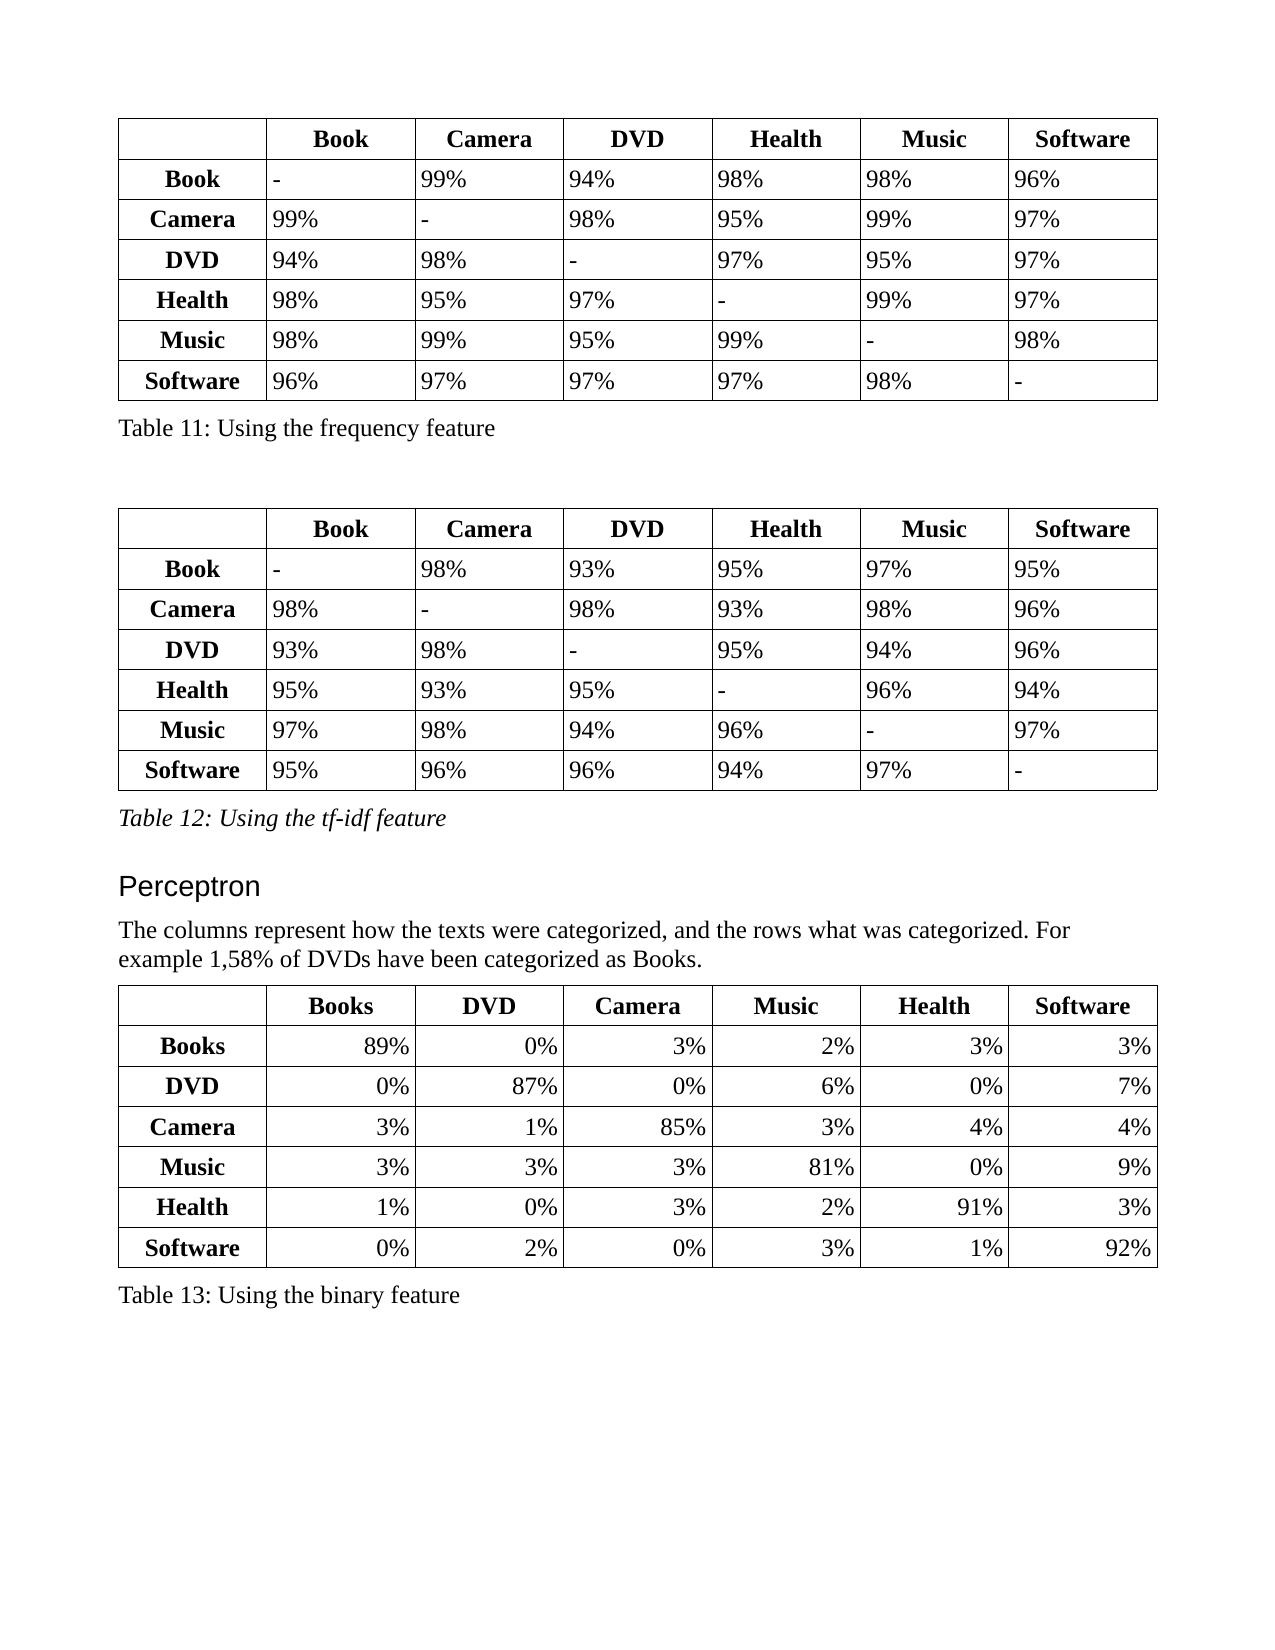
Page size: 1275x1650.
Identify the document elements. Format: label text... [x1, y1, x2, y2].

table_cell 94% [861, 630, 1008, 669]
table_cell 95% [861, 240, 1008, 279]
table_cell 0% [861, 1147, 1008, 1187]
table_cell 0% [564, 1228, 712, 1267]
table_cell 93% [564, 549, 712, 588]
table_cell 98% [416, 630, 563, 669]
table_cell Books [119, 1026, 266, 1066]
table_header Books [267, 986, 415, 1025]
table_cell 99% [416, 160, 563, 199]
table_cell 98% [861, 160, 1008, 199]
table_cell 3% [267, 1147, 415, 1187]
table_header [119, 509, 266, 548]
table_cell 95% [564, 670, 712, 709]
table_header Health [713, 509, 860, 548]
table_cell 96% [267, 361, 415, 400]
table_cell 1% [416, 1107, 563, 1146]
table_cell Book [119, 160, 266, 199]
table_cell Software [119, 751, 266, 790]
table_cell 98% [416, 711, 563, 750]
table_cell - [1009, 361, 1157, 400]
table_cell - [713, 670, 860, 709]
table_cell 4% [1009, 1107, 1157, 1146]
table_header Health [713, 119, 860, 158]
table_cell 95% [713, 549, 860, 588]
table_cell - [267, 160, 415, 199]
table_cell 91% [861, 1188, 1008, 1227]
table_cell 97% [564, 280, 712, 320]
table_cell 95% [1009, 549, 1157, 588]
table_cell 2% [416, 1228, 563, 1267]
table_cell 92% [1009, 1228, 1157, 1267]
table_header [119, 119, 266, 158]
table_cell 0% [267, 1228, 415, 1267]
table_cell 94% [1009, 670, 1157, 709]
table_cell Camera [119, 200, 266, 239]
table_cell 97% [267, 711, 415, 750]
table_header Book [267, 119, 415, 158]
table_header Health [861, 986, 1008, 1025]
table_cell 96% [1009, 590, 1157, 629]
table_cell 3% [416, 1147, 563, 1187]
table_cell - [416, 590, 563, 629]
table_cell 95% [713, 200, 860, 239]
table_cell 9% [1009, 1147, 1157, 1187]
table_header Camera [416, 509, 563, 548]
table_cell 3% [713, 1107, 860, 1146]
table_cell Music [119, 711, 266, 750]
table_cell 98% [267, 280, 415, 320]
table_cell Software [119, 1228, 266, 1267]
table_cell 96% [713, 711, 860, 750]
table_cell DVD [119, 1067, 266, 1106]
table_cell 97% [416, 361, 563, 400]
table_cell 4% [861, 1107, 1008, 1146]
table_header Camera [564, 986, 712, 1025]
table_cell 99% [416, 321, 563, 360]
table_cell 3% [564, 1188, 712, 1227]
table_cell 95% [267, 751, 415, 790]
table_cell 3% [713, 1228, 860, 1267]
table_cell Book [119, 549, 266, 588]
table_cell 3% [267, 1107, 415, 1146]
table_cell 93% [267, 630, 415, 669]
table_cell 97% [1009, 240, 1157, 279]
table_cell 96% [1009, 630, 1157, 669]
table_cell 1% [267, 1188, 415, 1227]
table_header Music [861, 509, 1008, 548]
table_cell 97% [861, 751, 1008, 790]
table_cell Health [119, 1188, 266, 1227]
table_cell 3% [1009, 1026, 1157, 1066]
text Table 12: Using the tf-idf feature [118, 803, 1157, 831]
table_cell Music [119, 321, 266, 360]
table_cell 0% [564, 1067, 712, 1106]
table_cell 94% [564, 711, 712, 750]
table_cell 87% [416, 1067, 563, 1106]
table_cell 98% [564, 590, 712, 629]
table_cell 98% [861, 590, 1008, 629]
table_cell - [861, 711, 1008, 750]
table_cell 0% [416, 1026, 563, 1066]
table_cell 99% [267, 200, 415, 239]
table_cell 97% [713, 240, 860, 279]
table_cell - [416, 200, 563, 239]
table_cell - [564, 240, 712, 279]
table_cell 96% [416, 751, 563, 790]
table_cell 2% [713, 1188, 860, 1227]
table_cell 98% [416, 549, 563, 588]
table_header Music [861, 119, 1008, 158]
table_cell 0% [861, 1067, 1008, 1106]
table_cell 98% [1009, 321, 1157, 360]
table_header [119, 986, 266, 1025]
table_cell 7% [1009, 1067, 1157, 1106]
table_cell 81% [713, 1147, 860, 1187]
table_cell 99% [713, 321, 860, 360]
table_cell 94% [713, 751, 860, 790]
table_cell 0% [416, 1188, 563, 1227]
table_cell 97% [1009, 200, 1157, 239]
table_cell 85% [564, 1107, 712, 1146]
table_cell 99% [861, 200, 1008, 239]
table_cell Music [119, 1147, 266, 1187]
table_header DVD [564, 119, 712, 158]
table_cell 96% [861, 670, 1008, 709]
table_cell Camera [119, 1107, 266, 1146]
table_cell 95% [267, 670, 415, 709]
table_header Music [713, 986, 860, 1025]
table_cell 3% [861, 1026, 1008, 1066]
table_cell Health [119, 280, 266, 320]
text Table 11: Using the frequency feature [118, 413, 1157, 442]
table_header Book [267, 509, 415, 548]
table_cell Software [119, 361, 266, 400]
table_cell 98% [267, 321, 415, 360]
text Table 13: Using the binary feature [118, 1280, 1157, 1308]
table_cell Camera [119, 590, 266, 629]
table_cell 95% [713, 630, 860, 669]
table_header DVD [564, 509, 712, 548]
table_cell - [1009, 751, 1157, 790]
table_cell 98% [713, 160, 860, 199]
table_cell 93% [713, 590, 860, 629]
table_cell 96% [564, 751, 712, 790]
table_cell DVD [119, 630, 266, 669]
table_header DVD [416, 986, 563, 1025]
table_cell 94% [267, 240, 415, 279]
table_cell 3% [1009, 1188, 1157, 1227]
table_cell 95% [416, 280, 563, 320]
table_cell 97% [564, 361, 712, 400]
table_cell 0% [267, 1067, 415, 1106]
table_cell 98% [861, 361, 1008, 400]
table_cell - [564, 630, 712, 669]
table_cell 98% [564, 200, 712, 239]
table_cell 98% [416, 240, 563, 279]
table_header Software [1009, 509, 1157, 548]
table_cell 1% [861, 1228, 1008, 1267]
table_cell 97% [1009, 711, 1157, 750]
table_cell - [713, 280, 860, 320]
table_cell - [861, 321, 1008, 360]
table_cell 3% [564, 1026, 712, 1066]
title Perceptron [118, 869, 1157, 902]
table_header Camera [416, 119, 563, 158]
table_cell 98% [267, 590, 415, 629]
table_cell 97% [713, 361, 860, 400]
table_cell Health [119, 670, 266, 709]
table_cell 3% [564, 1147, 712, 1187]
table_cell 6% [713, 1067, 860, 1106]
table_cell 97% [1009, 280, 1157, 320]
table_header Software [1009, 986, 1157, 1025]
table_cell 94% [564, 160, 712, 199]
table_header Software [1009, 119, 1157, 158]
text The columns represent how the texts were categorized, and the rows what was categorized. For example 1,58% of DVDs have been categorized as Books. [118, 915, 1157, 972]
table_cell 99% [861, 280, 1008, 320]
table_cell DVD [119, 240, 266, 279]
table_cell 96% [1009, 160, 1157, 199]
table_cell - [267, 549, 415, 588]
table_cell 2% [713, 1026, 860, 1066]
table_cell 97% [861, 549, 1008, 588]
table_cell 93% [416, 670, 563, 709]
table_cell 89% [267, 1026, 415, 1066]
table_cell 95% [564, 321, 712, 360]
